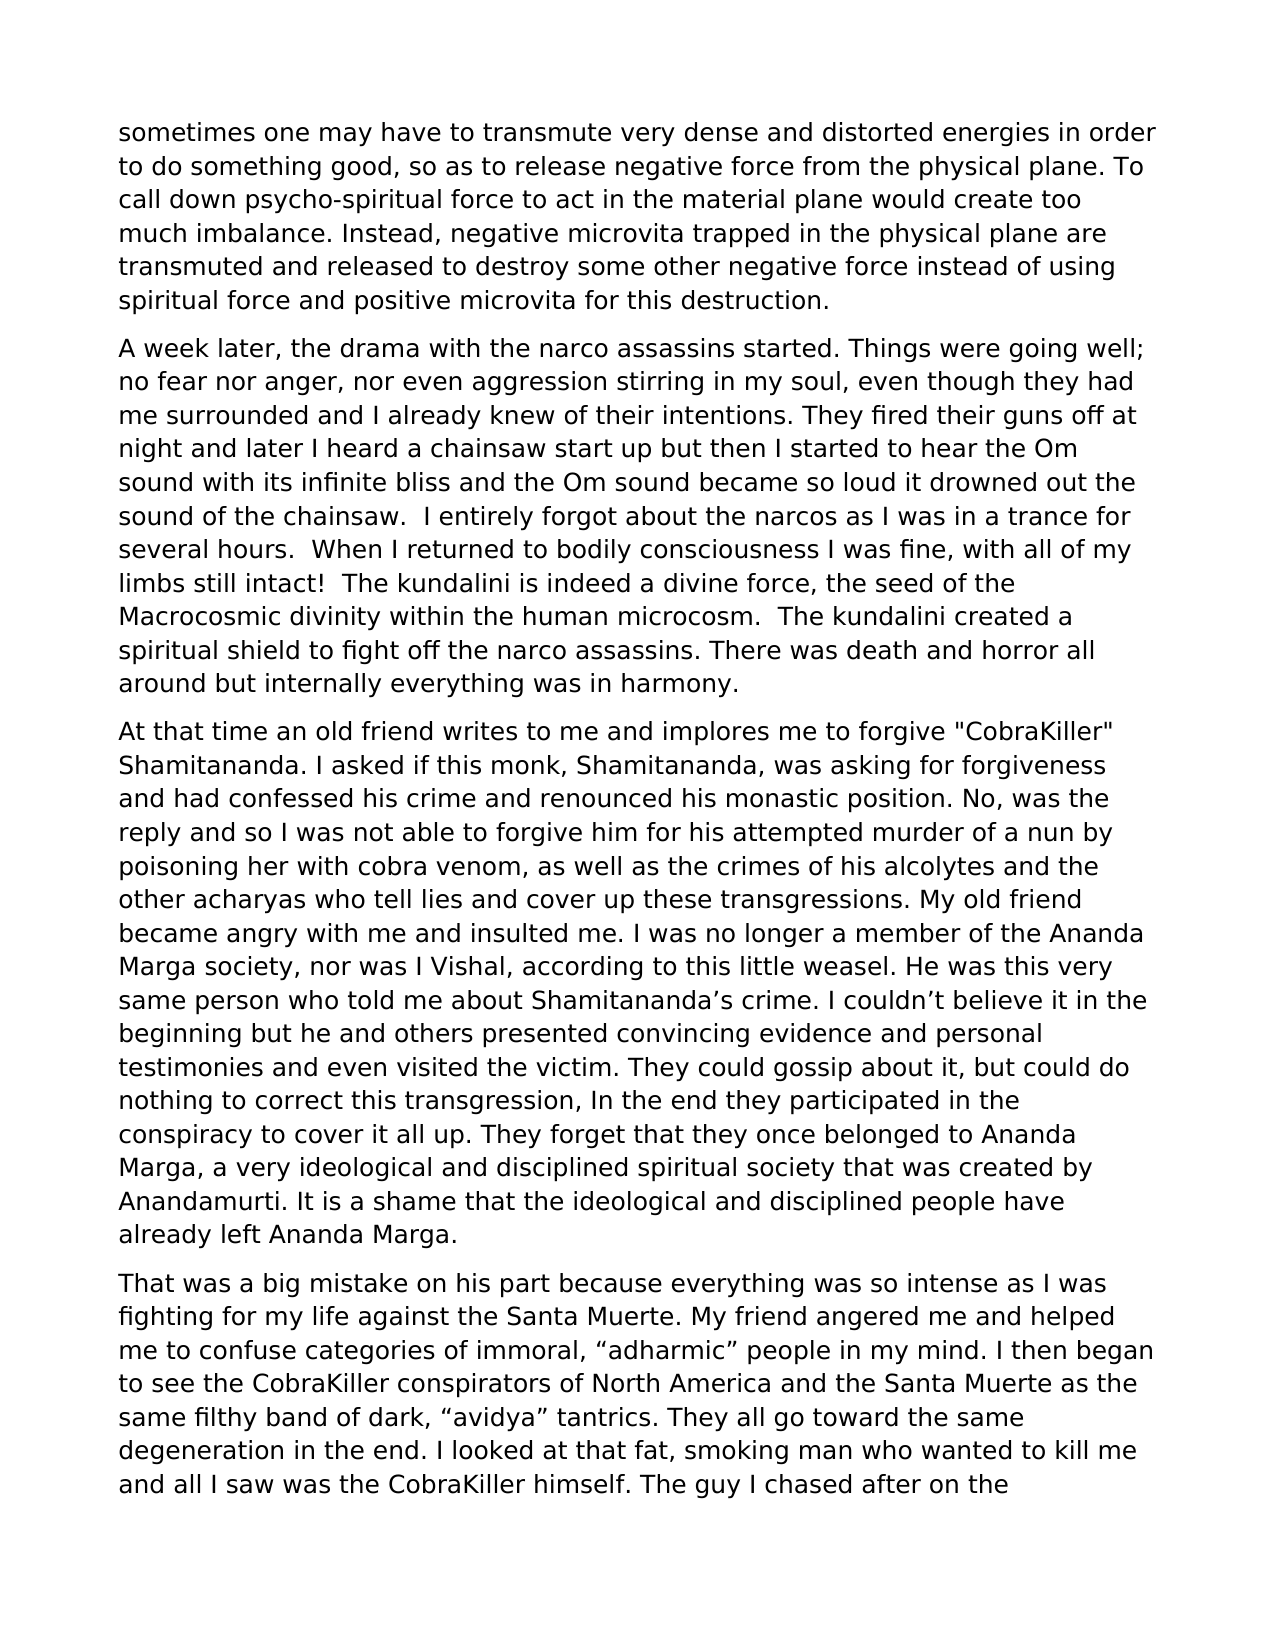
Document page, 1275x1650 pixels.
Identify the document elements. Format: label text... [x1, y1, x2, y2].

text At that time an old friend writes to me and implores me to forgive "CobraKiller" Shamitananda. I asked if this monk, Shamitananda, was asking for forgiveness and had confessed his crime and renounced his monastic position. No, was the reply and so I was not able to forgive him for his attempted murder of a nun by poisoning her with cobra venom, as well as the crimes of his alcolytes and the other acharyas who tell lies and cover up these transgressions. My old friend became angry with me and insulted me. I was no longer a member of the Ananda Marga society, nor was I Vishal, according to this little weasel. He was this very same person who told me about Shamitananda’s crime. I couldn’t believe it in the beginning but he and others presented convincing evidence and personal testimonies and even visited the victim. They could gossip about it, but could do nothing to correct this transgression, In the end they participated in the conspiracy to cover it all up. They forget that they once belonged to Ananda Marga, a very ideological and disciplined spiritual society that was created by Anandamurti. It is a shame that the ideological and disciplined people have already left Ananda Marga. [118, 717, 1157, 1250]
text A week later, the drama with the narco assassins started. Things were going well; no fear nor anger, nor even aggression stirring in my soul, even though they had me surrounded and I already knew of their intentions. They fired their guns off at night and later I heard a chainsaw start up but then I started to hear the Om sound with its infinite bliss and the Om sound became so loud it drowned out the sound of the chainsaw. I entirely forgot about the narcos as I was in a trance for several hours. When I returned to bodily consciousness I was fine, with all of my limbs still intact! The kundalini is indeed a divine force, the seed of the Macrocosmic divinity within the human microcosm. The kundalini created a spiritual shield to fight off the narco assassins. There was death and horror all around but internally everything was in harmony. [118, 334, 1157, 698]
text That was a big mistake on his part because everything was so intense as I was fighting for my life against the Santa Muerte. My friend angered me and helped me to confuse categories of immoral, “adharmic” people in my mind. I then began to see the CobraKiller conspirators of North America and the Santa Muerte as the same filthy band of dark, “avidya” tantrics. They all go toward the same degeneration in the end. I looked at that fat, smoking man who wanted to kill me and all I saw was the CobraKiller himself. The guy I chased after on the [118, 1269, 1157, 1499]
text sometimes one may have to transmute very dense and distorted energies in order to do something good, so as to release negative force from the physical plane. To call down psycho-spiritual force to act in the material plane would create too much imbalance. Instead, negative microvita trapped in the physical plane are transmuted and released to destroy some other negative force instead of using spiritual force and positive microvita for this destruction. [118, 118, 1157, 315]
